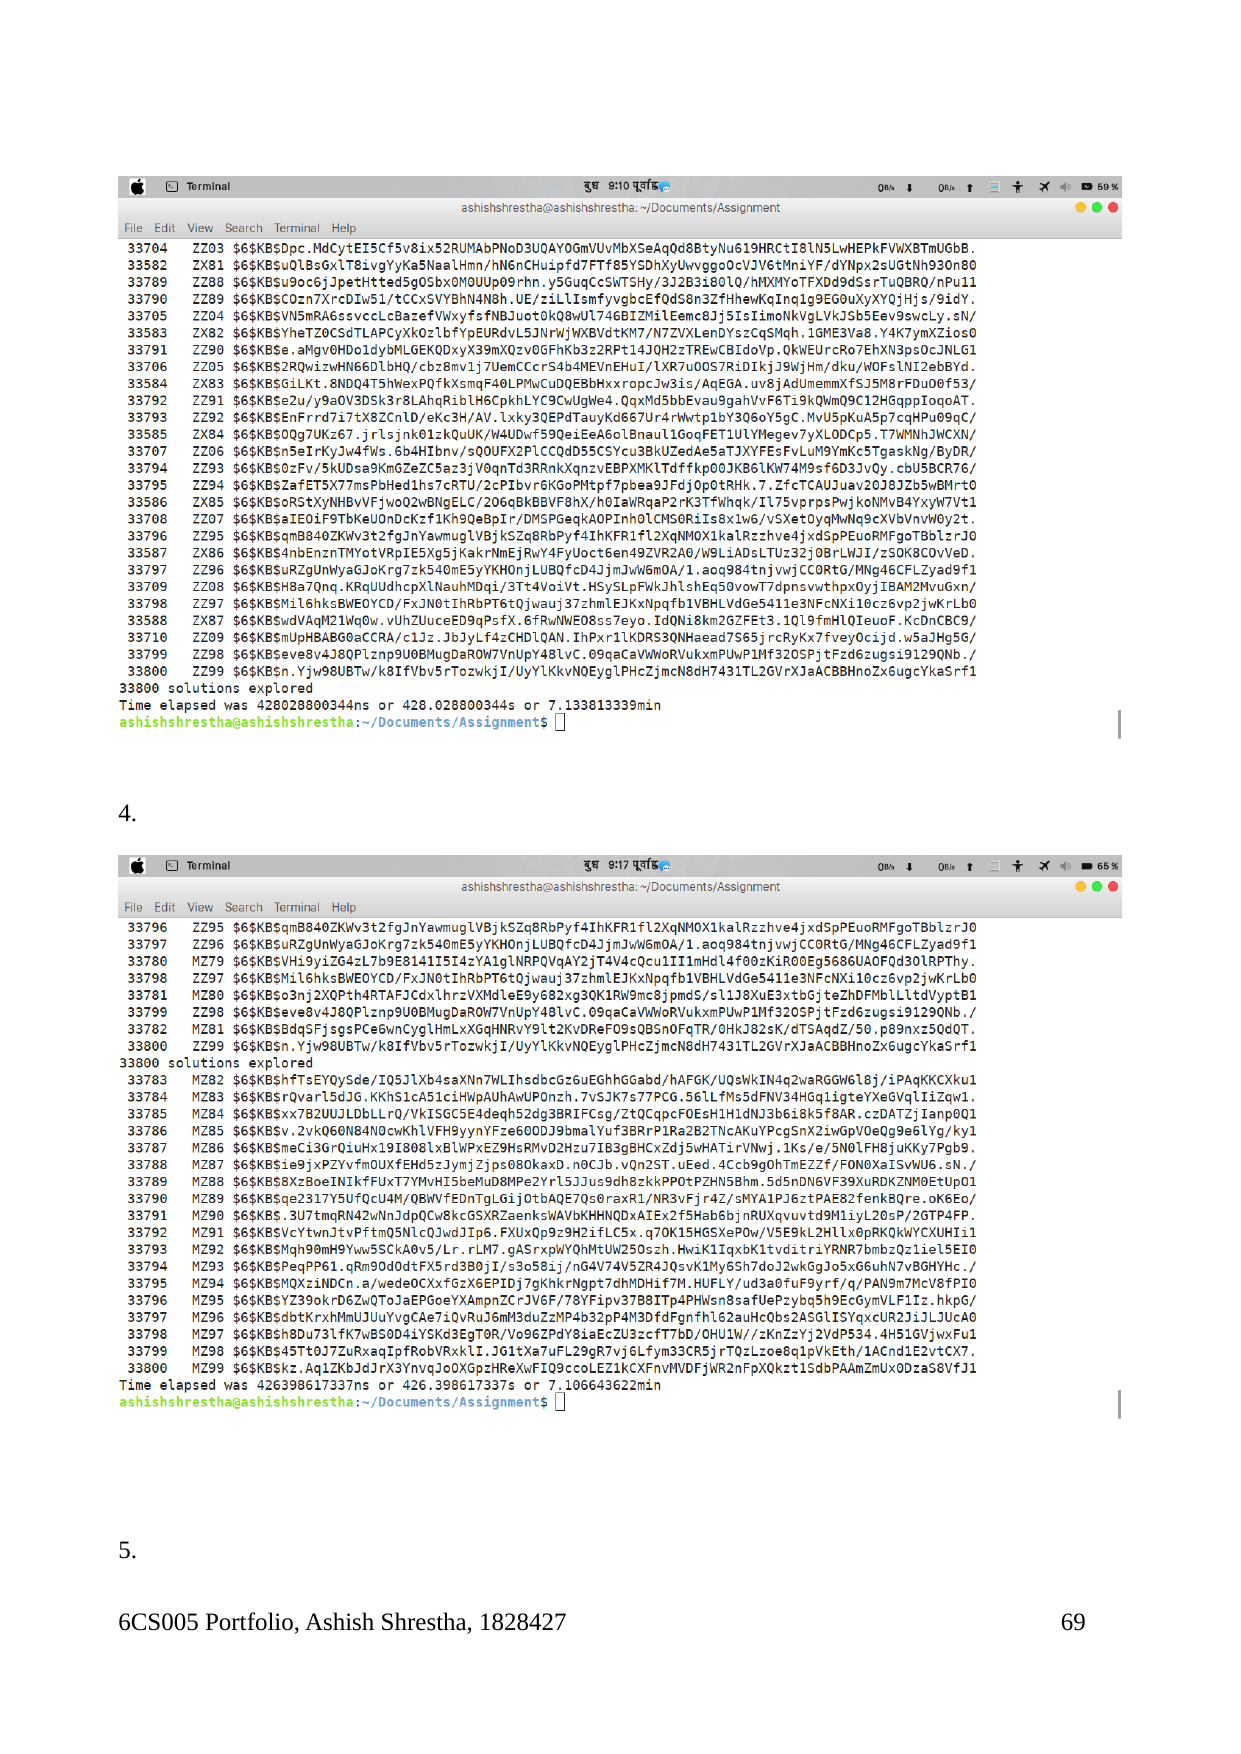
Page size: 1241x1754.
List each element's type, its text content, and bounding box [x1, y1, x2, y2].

picture [118, 855, 1123, 1421]
text 4. [118, 798, 1122, 827]
picture [118, 176, 1123, 741]
text 5. [118, 1535, 1122, 1564]
